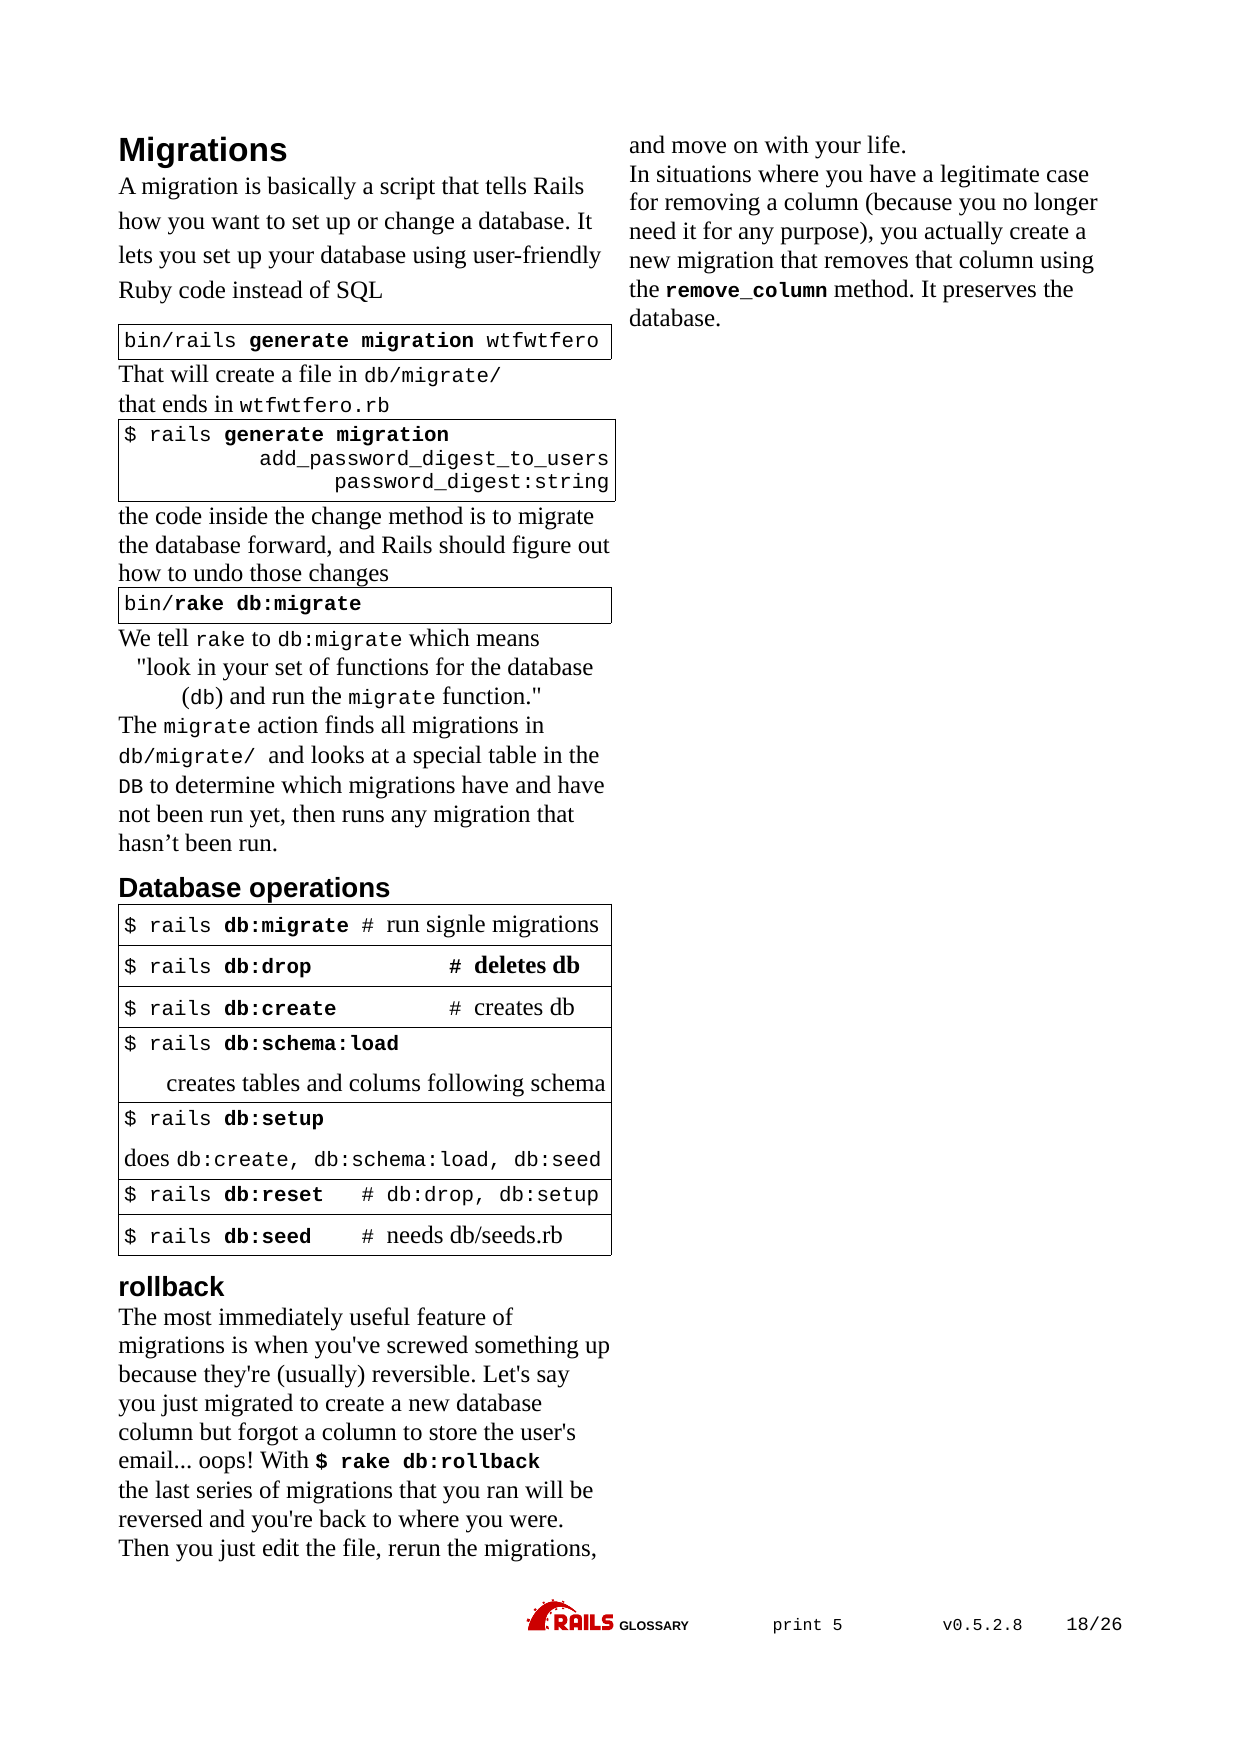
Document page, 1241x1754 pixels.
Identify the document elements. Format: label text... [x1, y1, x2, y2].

text "look in your set of functions for the database (db) and run the migrate function." [118, 652, 611, 711]
text A migration is basically a script that tells Rails how you want to set up or change a database. It lets you set up your database using user-friendly Ruby code instead of SQL [118, 171, 611, 304]
table_header bin/rake db:migrate [119, 588, 611, 622]
table_cell creates tables and colums following schema [119, 1062, 611, 1102]
table_header bin/rails generate migration wtfwtfero [119, 325, 611, 359]
text That will create a file in db/migrate/ [118, 360, 611, 389]
subtitle Database operations [118, 872, 611, 903]
text the code inside the change method is to migrate the database forward, and Rails should figure out how to undo those changes [118, 502, 611, 587]
table_header $ rails db:seed # needs db/seeds.rb [119, 1215, 611, 1255]
text that ends in wtfwtfero.rb [118, 389, 611, 418]
text In situations where you have a legitimate case for removing a column (because you no longer need it for any purpose), you actually create a new migration that removes that column using the remove_column method. It preserves the database. [629, 159, 1122, 332]
table_cell $ rails db:schema:load [119, 1028, 611, 1062]
subtitle Migrations [118, 130, 611, 168]
text The most immediately useful feature of migrations is when you've screwed something up because they're (usually) reversible. Let's say you just migrated to create a new database column but forgot a column to store the user's email... oops! With $ rake db:rollback [118, 1302, 611, 1475]
table_cell $ rails db:setup [119, 1103, 611, 1137]
table_cell $ rails db:drop # deletes db [119, 946, 611, 986]
table_cell $ rails db:reset # db:drop, db:setup [119, 1180, 611, 1214]
text and move on with your life. [629, 130, 1122, 159]
text the last series of migrations that you ran will be reversed and you're back to where you were. Then you just edit the file, rerun the migrations, [118, 1475, 611, 1561]
text We tell rake to db:migrate which means [118, 624, 611, 652]
table_header $ rails generate migration add_password_digest_to_users password_digest:string [119, 420, 615, 501]
table_cell does db:create, db:schema:load, db:seed [119, 1138, 611, 1178]
table_header $ rails db:migrate # run signle migrations [119, 905, 611, 944]
text The migrate action finds all migrations in db/migrate/ and looks at a special table in the DB to determine which migrations have and have not been run yet, then runs any migration that hasn’t been run. [118, 711, 611, 857]
subtitle rollback [118, 1270, 611, 1302]
table_cell $ rails db:create # creates db [119, 987, 611, 1027]
